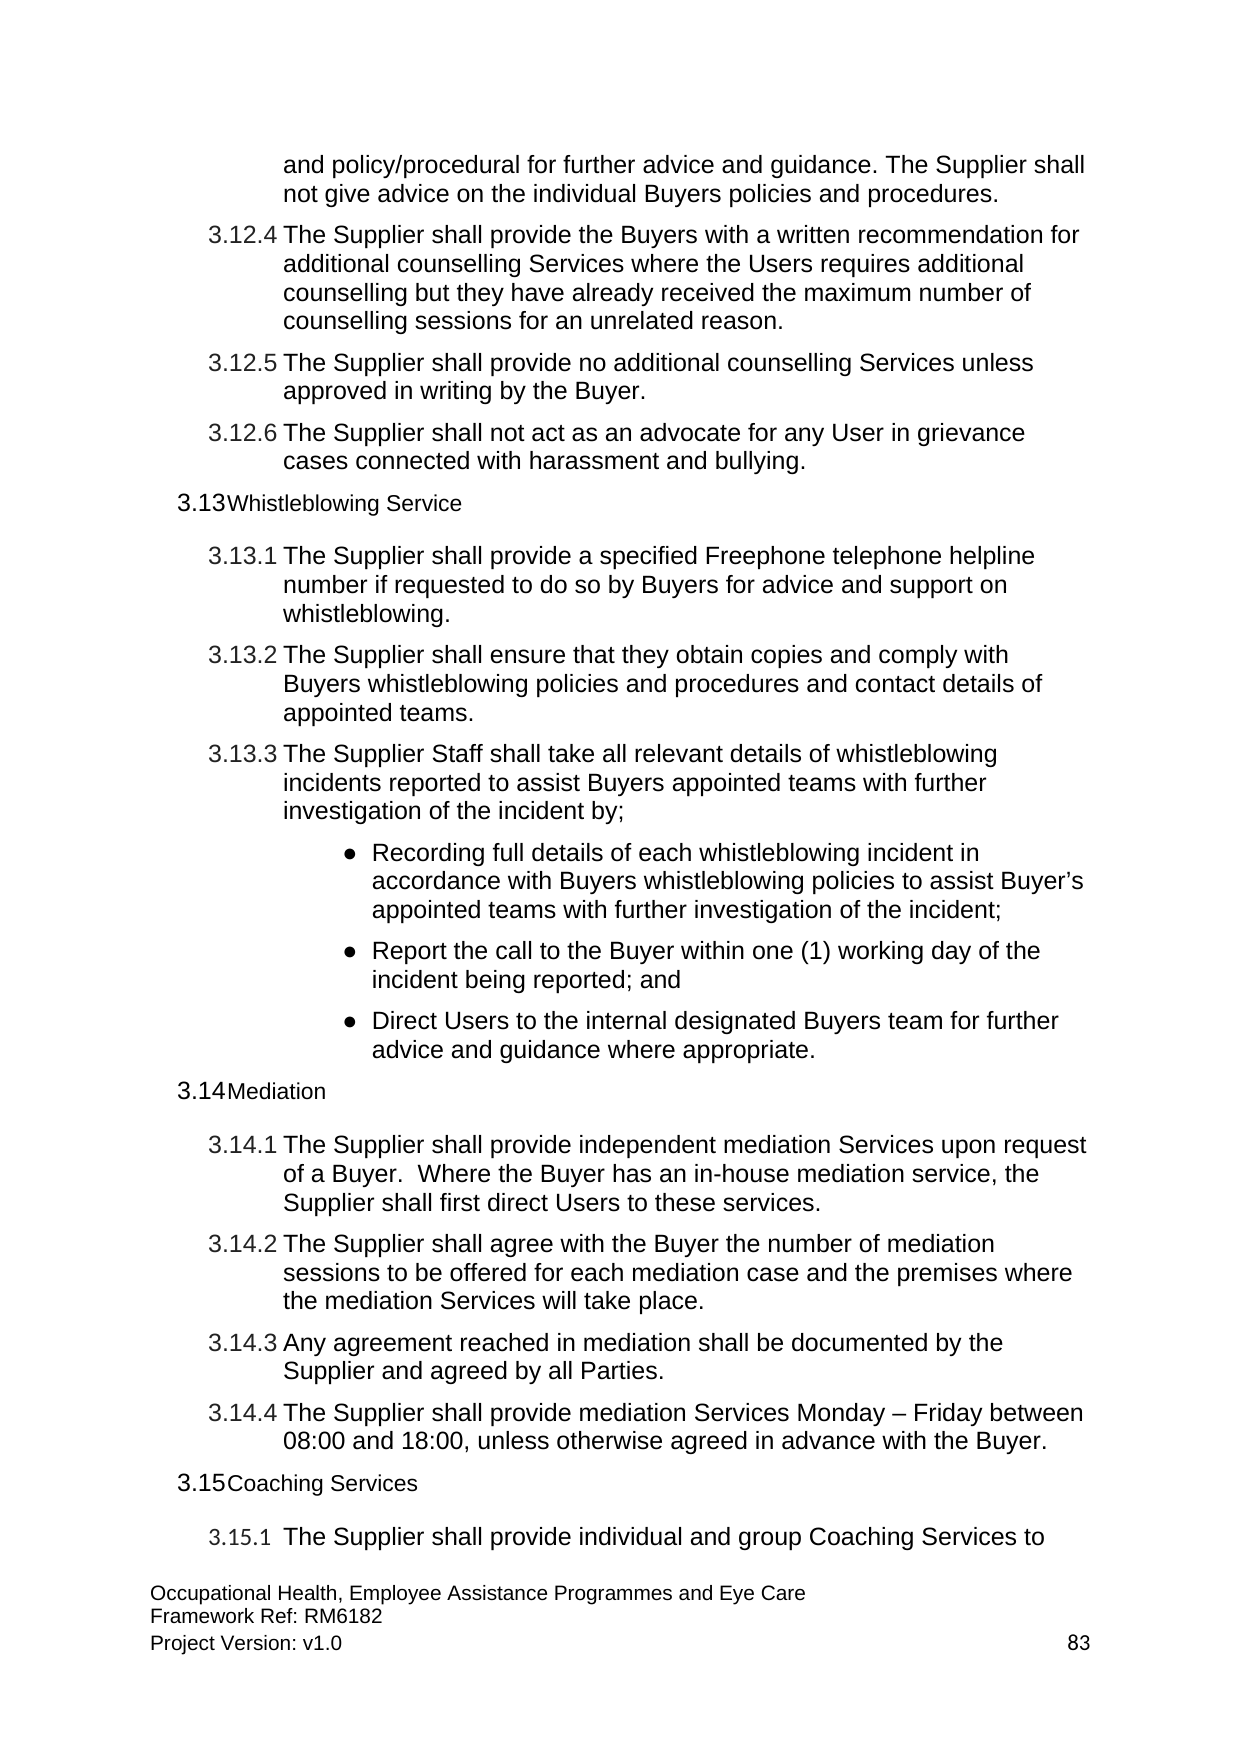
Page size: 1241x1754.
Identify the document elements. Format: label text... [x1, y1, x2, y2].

list The Supplier shall provide independent mediation Services upon request of a Buyer. Where the Buyer has an in-house mediation service, the Supplier shall first direct Users to these services. [208, 1130, 1090, 1216]
list The Supplier shall provide the Buyers with a written recommendation for additional counselling Services where the Users requires additional counselling but they have already received the maximum number of counselling sessions for an unrelated reason. [208, 220, 1090, 335]
list The Supplier shall ensure that they obtain copies and comply with Buyers whistleblowing policies and procedures and contact details of appointed teams. [208, 640, 1090, 726]
list Recording full details of each whistleblowing incident in accordance with Buyers whistleblowing policies to assist Buyer’s appointed teams with further investigation of the incident; [342, 837, 1090, 924]
list The Supplier shall agree with the Buyer the number of mediation sessions to be offered for each mediation case and the premises where the mediation Services will take place. [208, 1229, 1090, 1315]
list Report the call to the Buyer within one (1) working day of the incident being reported; and [342, 936, 1090, 994]
list The Supplier Staff shall take all relevant details of whistleblowing incidents reported to assist Buyers appointed teams with further investigation of the incident by; [208, 739, 1090, 825]
subtitle Mediation [177, 1076, 1090, 1105]
list Any agreement reached in mediation shall be documented by the Supplier and agreed by all Parties. [208, 1327, 1090, 1385]
list Direct Users to the internal designated Buyers team for further advice and guidance where appropriate. [342, 1006, 1090, 1064]
subtitle Whistleblowing Service [177, 487, 1090, 516]
list The Supplier shall provide individual and group Coaching Services to [208, 1521, 1090, 1552]
subtitle Coaching Services [177, 1467, 1090, 1496]
list The Supplier shall not act as an advocate for any User in grievance cases connected with harassment and bullying. [208, 417, 1090, 475]
list and policy/procedural for further advice and guidance. The Supplier shall not give advice on the individual Buyers policies and procedures. [208, 150, 1090, 207]
list The Supplier shall provide no additional counselling Services unless approved in writing by the Buyer. [208, 347, 1090, 405]
list The Supplier shall provide mediation Services Monday – Friday between 08:00 and 18:00, unless otherwise agreed in advance with the Buyer. [208, 1397, 1090, 1455]
list The Supplier shall provide a specified Freephone telephone helpline number if requested to do so by Buyers for advice and support on whistleblowing. [208, 541, 1090, 627]
